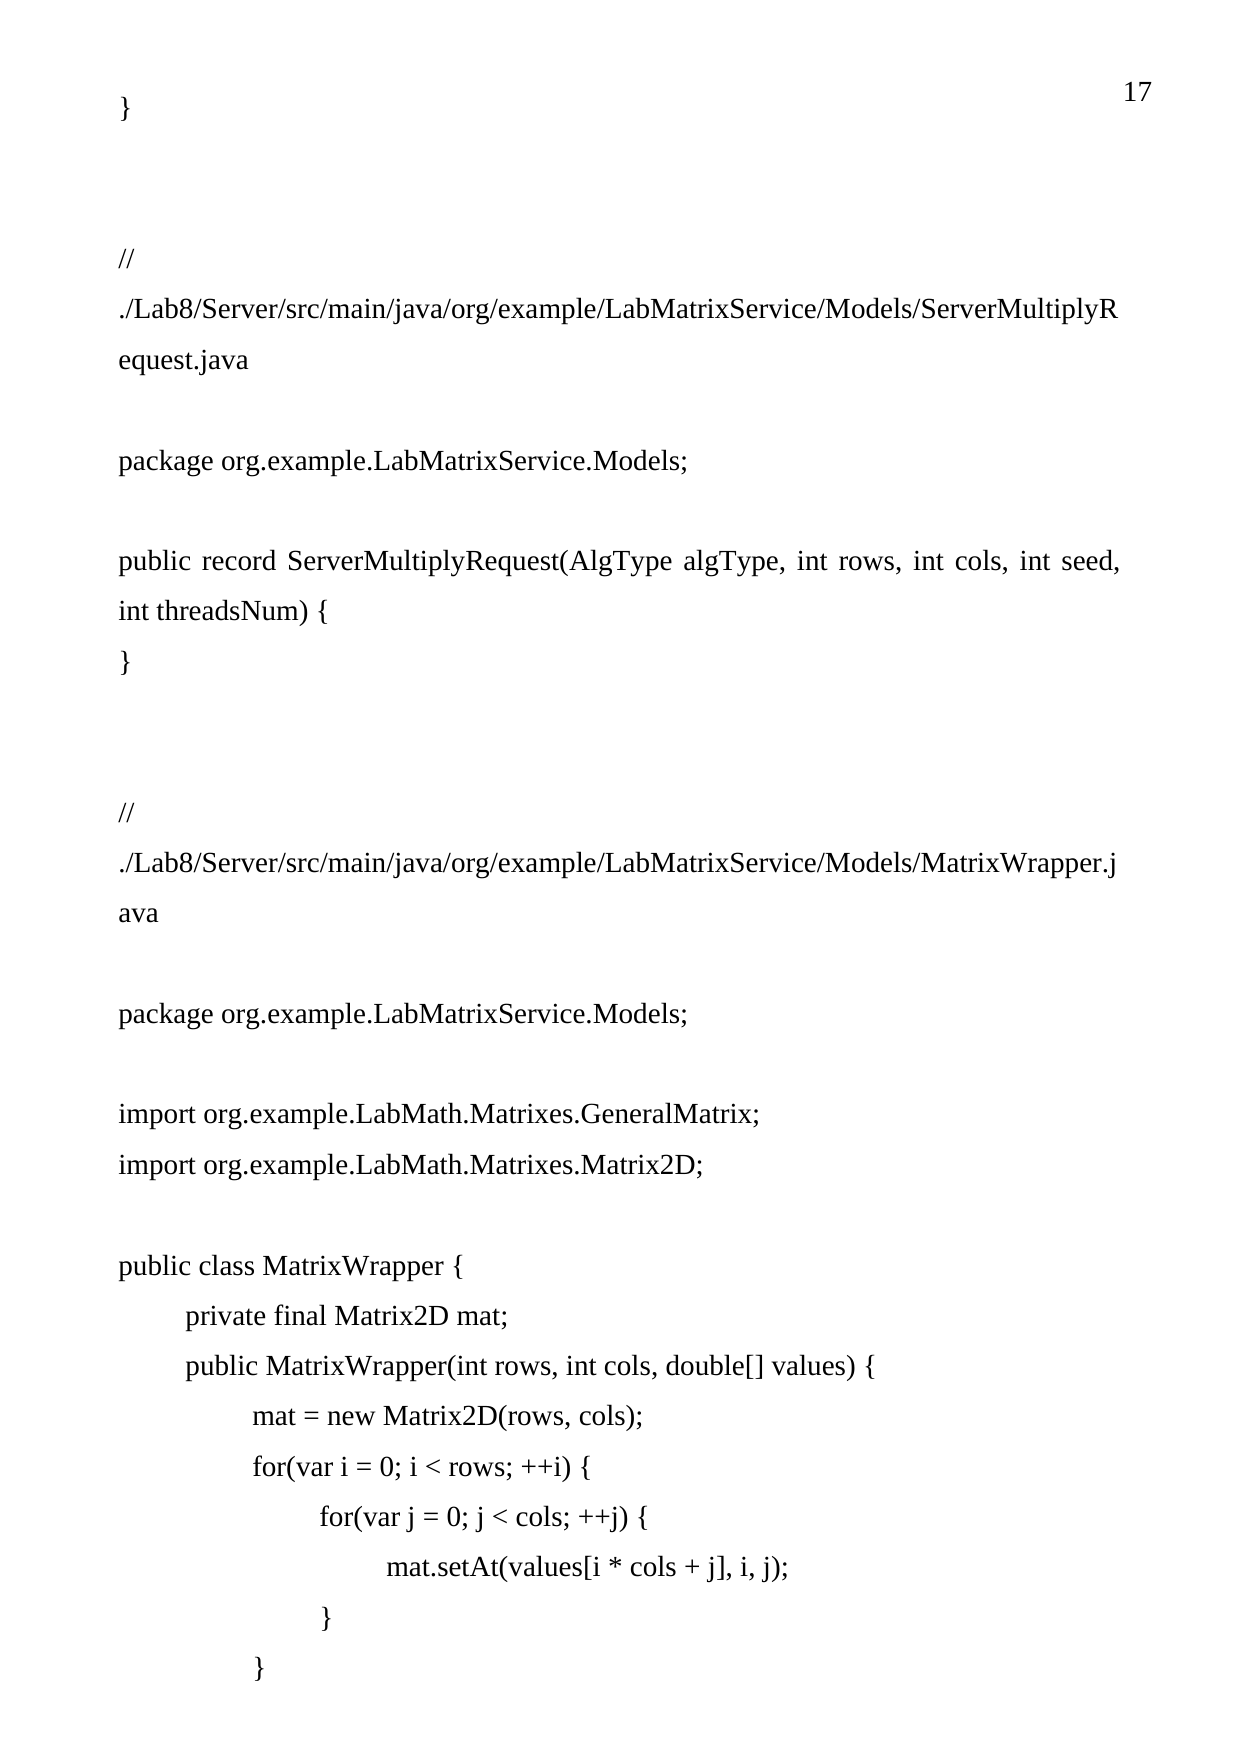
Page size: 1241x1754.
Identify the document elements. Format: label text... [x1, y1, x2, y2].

text // ./Lab8/Server/src/main/java/org/example/LabMatrixService/Models/MatrixWrapper.java [118, 795, 1122, 929]
text for(var j = 0; j < cols; ++j) { [118, 1499, 1122, 1533]
text } [118, 644, 1122, 677]
text package org.example.LabMatrixService.Models; [118, 996, 1122, 1029]
text } [118, 1650, 1122, 1684]
text } [118, 1600, 1122, 1633]
text public record ServerMultiplyRequest(AlgType algType, int rows, int cols, int seed, int threadsNum) { [118, 543, 1122, 627]
text import org.example.LabMath.Matrixes.Matrix2D; [118, 1147, 1122, 1181]
text import org.example.LabMath.Matrixes.GeneralMatrix; [118, 1097, 1122, 1130]
text public class MatrixWrapper { [118, 1248, 1122, 1281]
text package org.example.LabMatrixService.Models; [118, 443, 1122, 476]
text public MatrixWrapper(int rows, int cols, double[] values) { [118, 1348, 1122, 1382]
text for(var i = 0; i < rows; ++i) { [118, 1449, 1122, 1482]
text } [118, 90, 1122, 124]
text // ./Lab8/Server/src/main/java/org/example/LabMatrixService/Models/ServerMultiplyRequest.java [118, 241, 1122, 376]
text mat.setAt(values[i * cols + j], i, j); [118, 1549, 1122, 1583]
text private final Matrix2D mat; [118, 1298, 1122, 1331]
text mat = new Matrix2D(rows, cols); [118, 1398, 1122, 1432]
